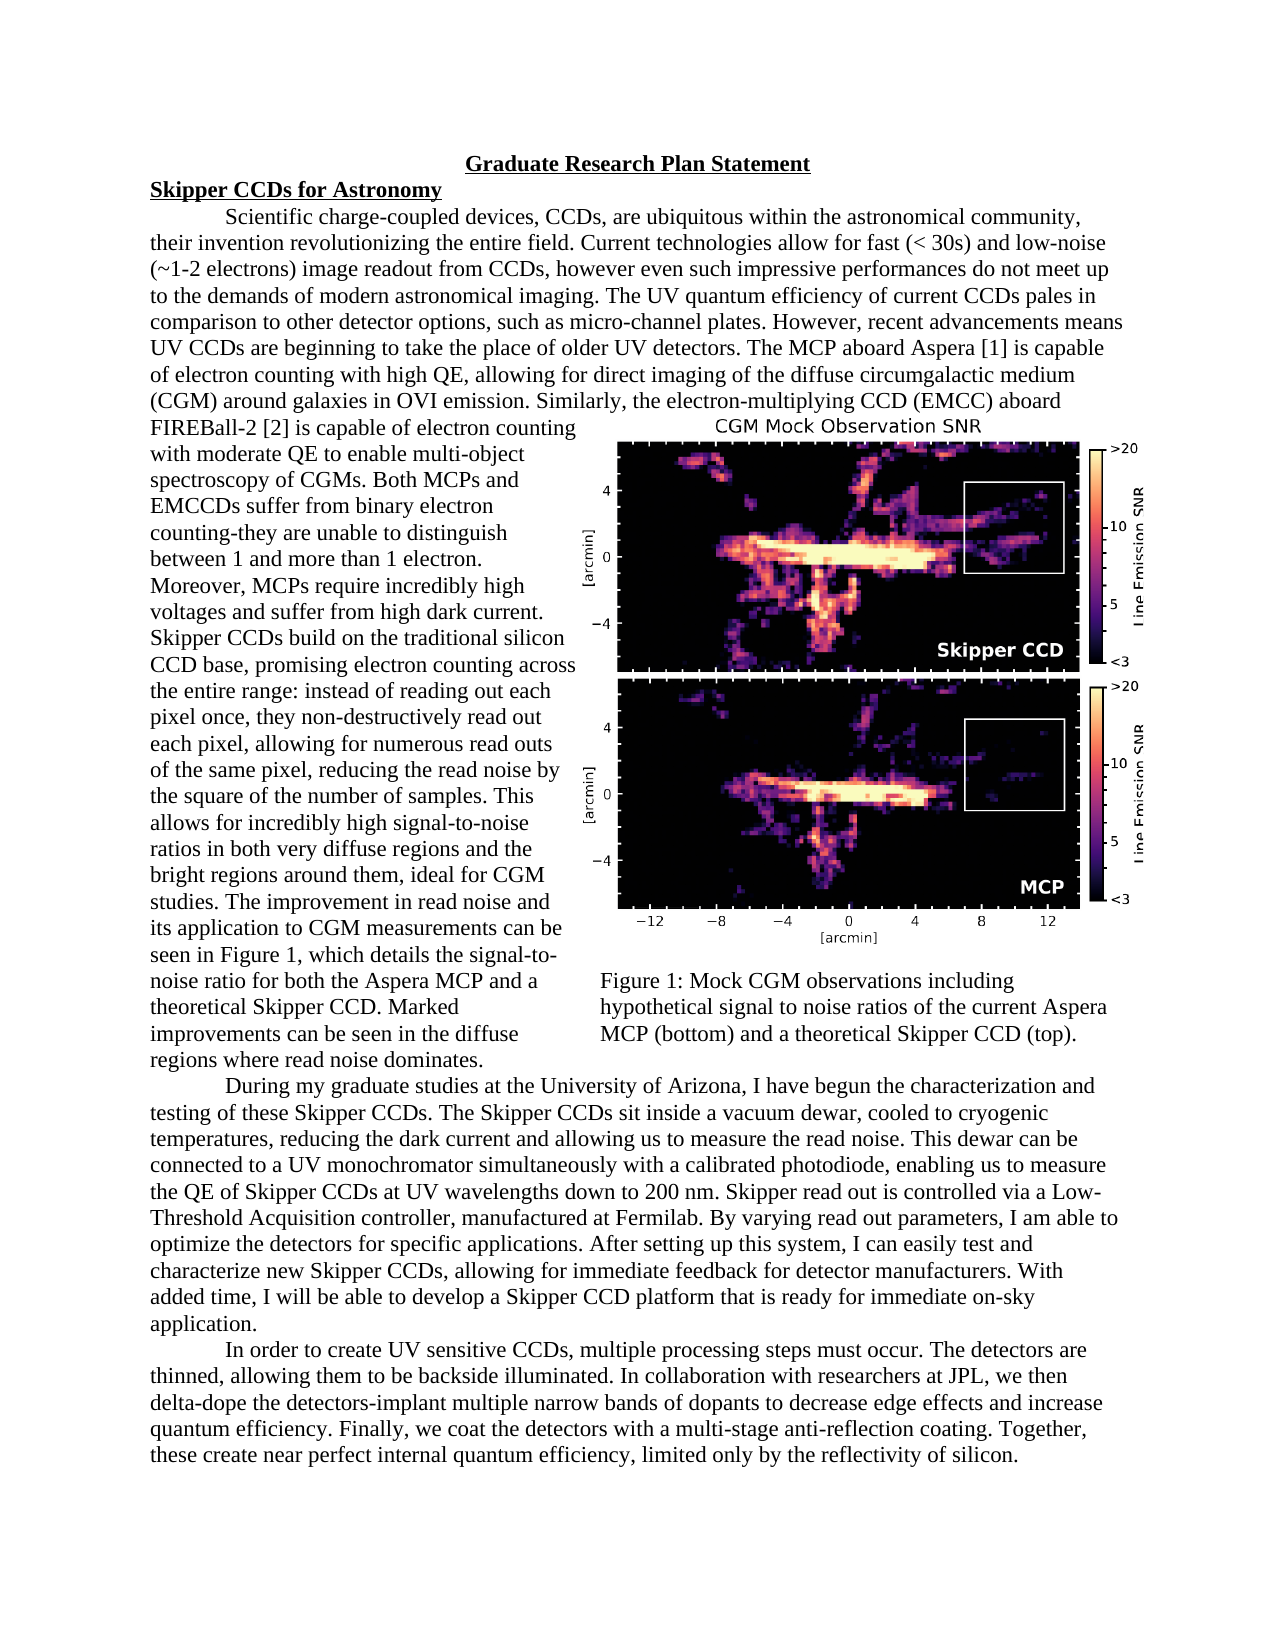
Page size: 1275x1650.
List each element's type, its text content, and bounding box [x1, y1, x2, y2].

text In order to create UV sensitive CCDs, multiple processing steps must occur. The detectors are thinned, allowing them to be backside illuminated. In collaboration with researchers at JPL, we then delta-dope the detectors-implant multiple narrow bands of dopants to decrease edge effects and increase quantum efficiency. Finally, we coat the detectors with a multi-stage anti-reflection coating. Together, these create near perfect internal quantum efficiency, limited only by the reflectivity of silicon. [150, 1336, 1125, 1468]
text Graduate Research Plan Statement [150, 150, 1125, 176]
text Scientific charge-coupled devices, CCDs, are ubiquitous within the astronomical community, their invention revolutionizing the entire field. Current technologies allow for fast (< 30s) and low-noise (~1-2 electrons) image readout from CCDs, however even such impressive performances do not meet up to the demands of modern astronomical imaging. The UV quantum efficiency of current CCDs pales in comparison to other detector options, such as micro-channel plates. However, recent advancements means UV CCDs are beginning to take the place of older UV detectors. The MCP aboard Aspera [1] is capable of electron counting with high QE, allowing for direct imaging of the diffuse circumgalactic medium (CGM) around galaxies in OVI emission. Similarly, the electron-multiplying CCD (EMCC) aboard FIREBall-2 [2] is capable of electron counting with moderate QE to enable multi-object spectroscopy of CGMs. Both MCPs and EMCCDs suffer from binary electron counting-they are unable to distinguish between 1 and more than 1 electron. Moreover, MCPs require incredibly high voltages and suffer from high dark current. Skipper CCDs build on the traditional silicon CCD base, promising electron counting across the entire range: instead of reading out each pixel once, they non-destructively read out each pixel, allowing for numerous read outs of the same pixel, reducing the read noise by the square of the number of samples. This allows for incredibly high signal-to-noise ratios in both very diffuse regions and the bright regions around them, ideal for CGM studies. The improvement in read noise and its application to CGM measurements can be seen in Figure 1, which details the signal-to-noise ratio for both the Aspera MCP and a Figure 1: Mock CGM observations including theoretical Skipper CCD. Marked hypothetical signal to noise ratios of the current Aspera improvements can be seen in the diffuse MCP (bottom) and a theoretical Skipper CCD (top). regions where read noise dominates. [150, 203, 1125, 1072]
picture [577, 415, 1144, 949]
text During my graduate studies at the University of Arizona, I have begun the characterization and testing of these Skipper CCDs. The Skipper CCDs sit inside a vacuum dewar, cooled to cryogenic temperatures, reducing the dark current and allowing us to measure the read noise. This dewar can be connected to a UV monochromator simultaneously with a calibrated photodiode, enabling us to measure the QE of Skipper CCDs at UV wavelengths down to 200 nm. Skipper read out is controlled via a Low-Threshold Acquisition controller, manufactured at Fermilab. By varying read out parameters, I am able to optimize the detectors for specific applications. After setting up this system, I can easily test and characterize new Skipper CCDs, allowing for immediate feedback for detector manufacturers. With added time, I will be able to develop a Skipper CCD platform that is ready for immediate on-sky application. [150, 1072, 1125, 1336]
text Skipper CCDs for Astronomy [150, 176, 1125, 203]
